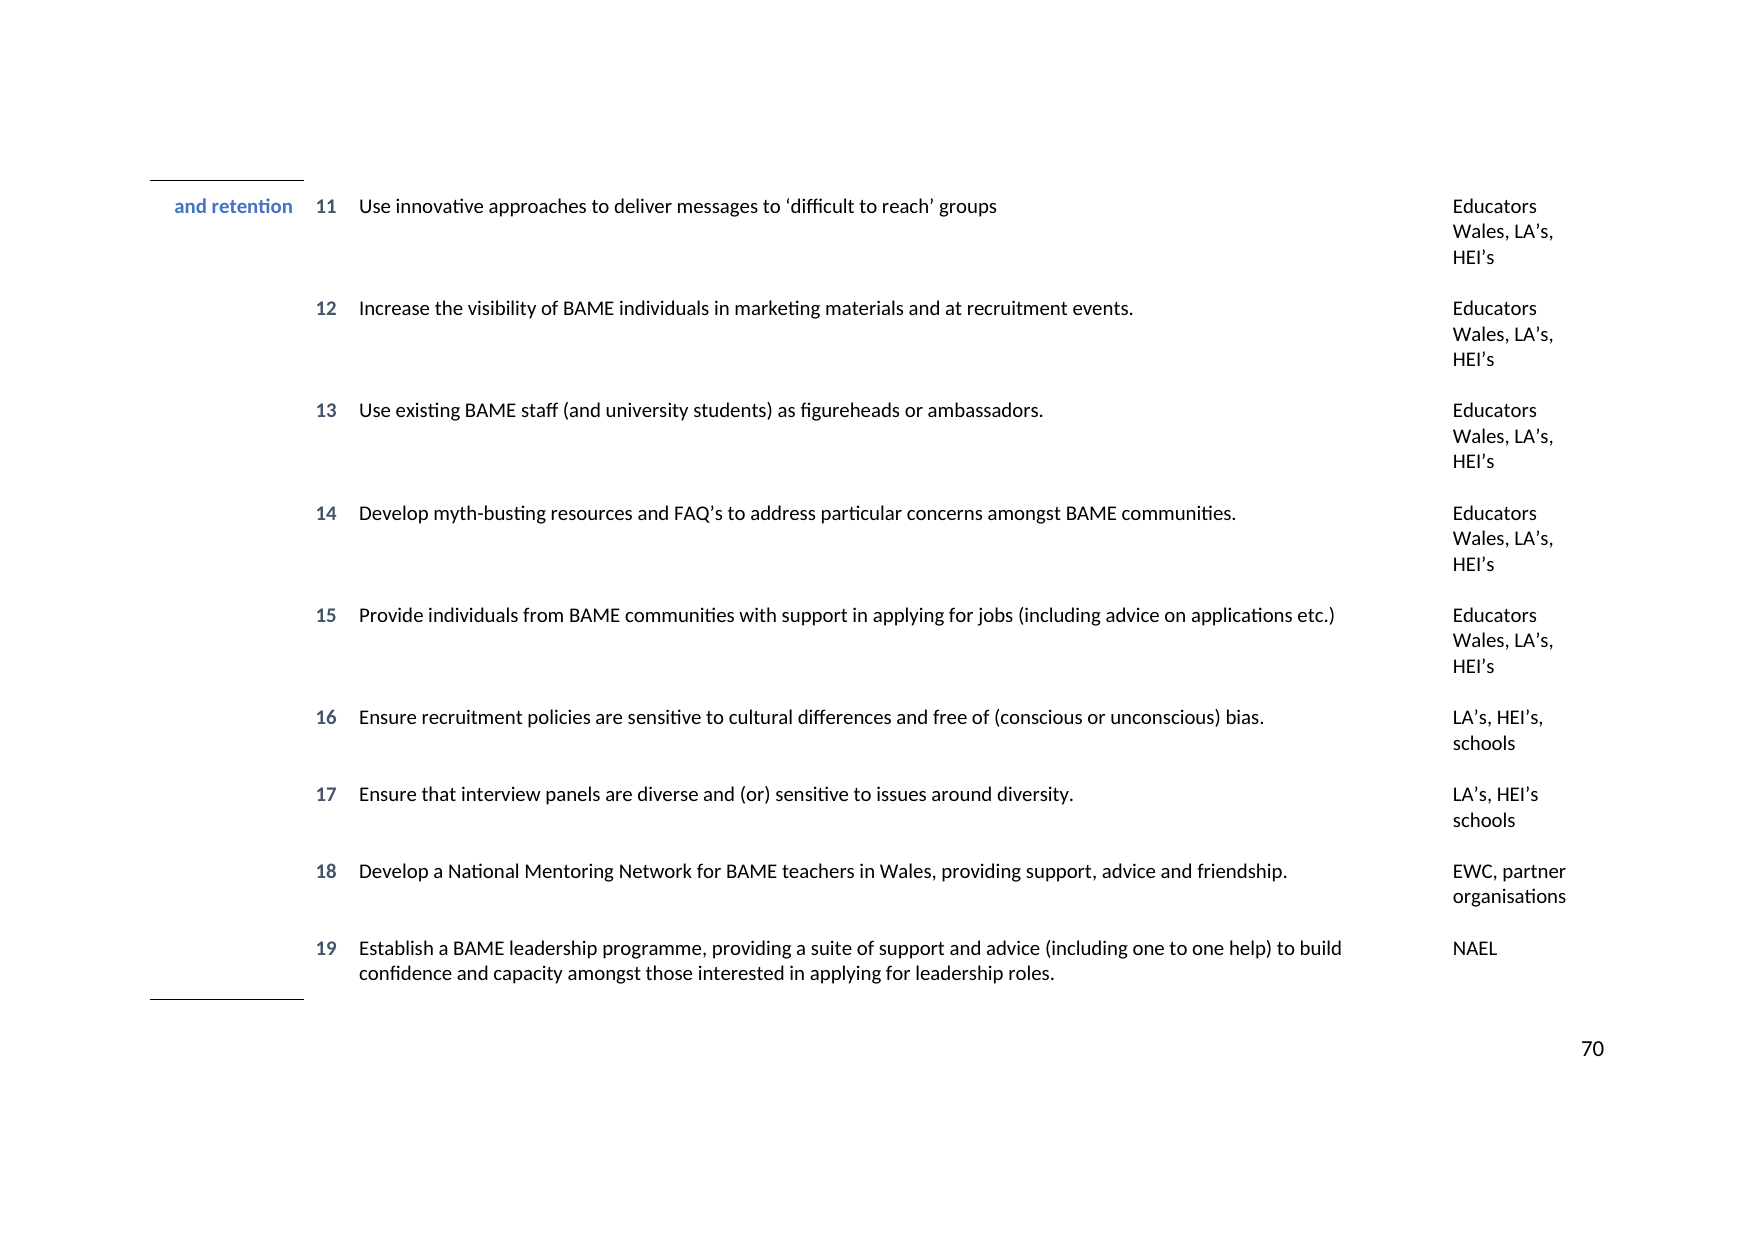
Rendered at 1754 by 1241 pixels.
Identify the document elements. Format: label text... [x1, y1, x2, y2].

table_cell Educators Wales, LA’s, HEI’s [1441, 589, 1604, 691]
table_cell Educators Wales, LA’s, HEI’s [1441, 180, 1604, 282]
table_cell 17 [304, 768, 348, 845]
table_cell Ensure recruitment policies are sensitive to cultural differences and free of (conscious or unconscious) bias. [348, 691, 1441, 768]
table_cell Ensure that interview panels are diverse and (or) sensitive to issues around diversity. [348, 768, 1441, 845]
table_cell 18 [304, 845, 348, 922]
table_cell Use innovative approaches to deliver messages to ‘difficult to reach’ groups [348, 180, 1441, 282]
table_cell Establish a BAME leadership programme, providing a suite of support and advice (including one to one help) to build confidence and capacity amongst those interested in applying for leadership roles. [348, 922, 1441, 998]
table_cell Educators Wales, LA’s, HEI’s [1441, 486, 1604, 589]
table_cell Develop myth-busting resources and FAQ’s to address particular concerns amongst BAME communities. [348, 486, 1441, 589]
table_cell EWC, partner organisations [1441, 845, 1604, 922]
table_cell 19 [304, 922, 348, 998]
table_cell and retention [150, 181, 304, 998]
table_cell LA’s, HEI’s schools [1441, 768, 1604, 845]
table_cell NAEL [1441, 922, 1604, 998]
table_cell 13 [304, 384, 348, 486]
table_cell Develop a National Mentoring Network for BAME teachers in Wales, providing support, advice and friendship. [348, 845, 1441, 922]
table_cell LA’s, HEI’s, schools [1441, 691, 1604, 768]
table_cell 15 [304, 589, 348, 691]
table_cell Educators Wales, LA’s, HEI’s [1441, 384, 1604, 486]
table_cell Increase the visibility of BAME individuals in marketing materials and at recruitment events. [348, 282, 1441, 384]
table_cell 11 [304, 180, 348, 282]
table_cell 14 [304, 486, 348, 589]
table_cell Provide individuals from BAME communities with support in applying for jobs (including advice on applications etc.) [348, 589, 1441, 691]
table_cell Use existing BAME staff (and university students) as figureheads or ambassadors. [348, 384, 1441, 486]
table_cell 12 [304, 282, 348, 384]
table_cell 16 [304, 691, 348, 768]
table_cell Educators Wales, LA’s, HEI’s [1441, 282, 1604, 384]
